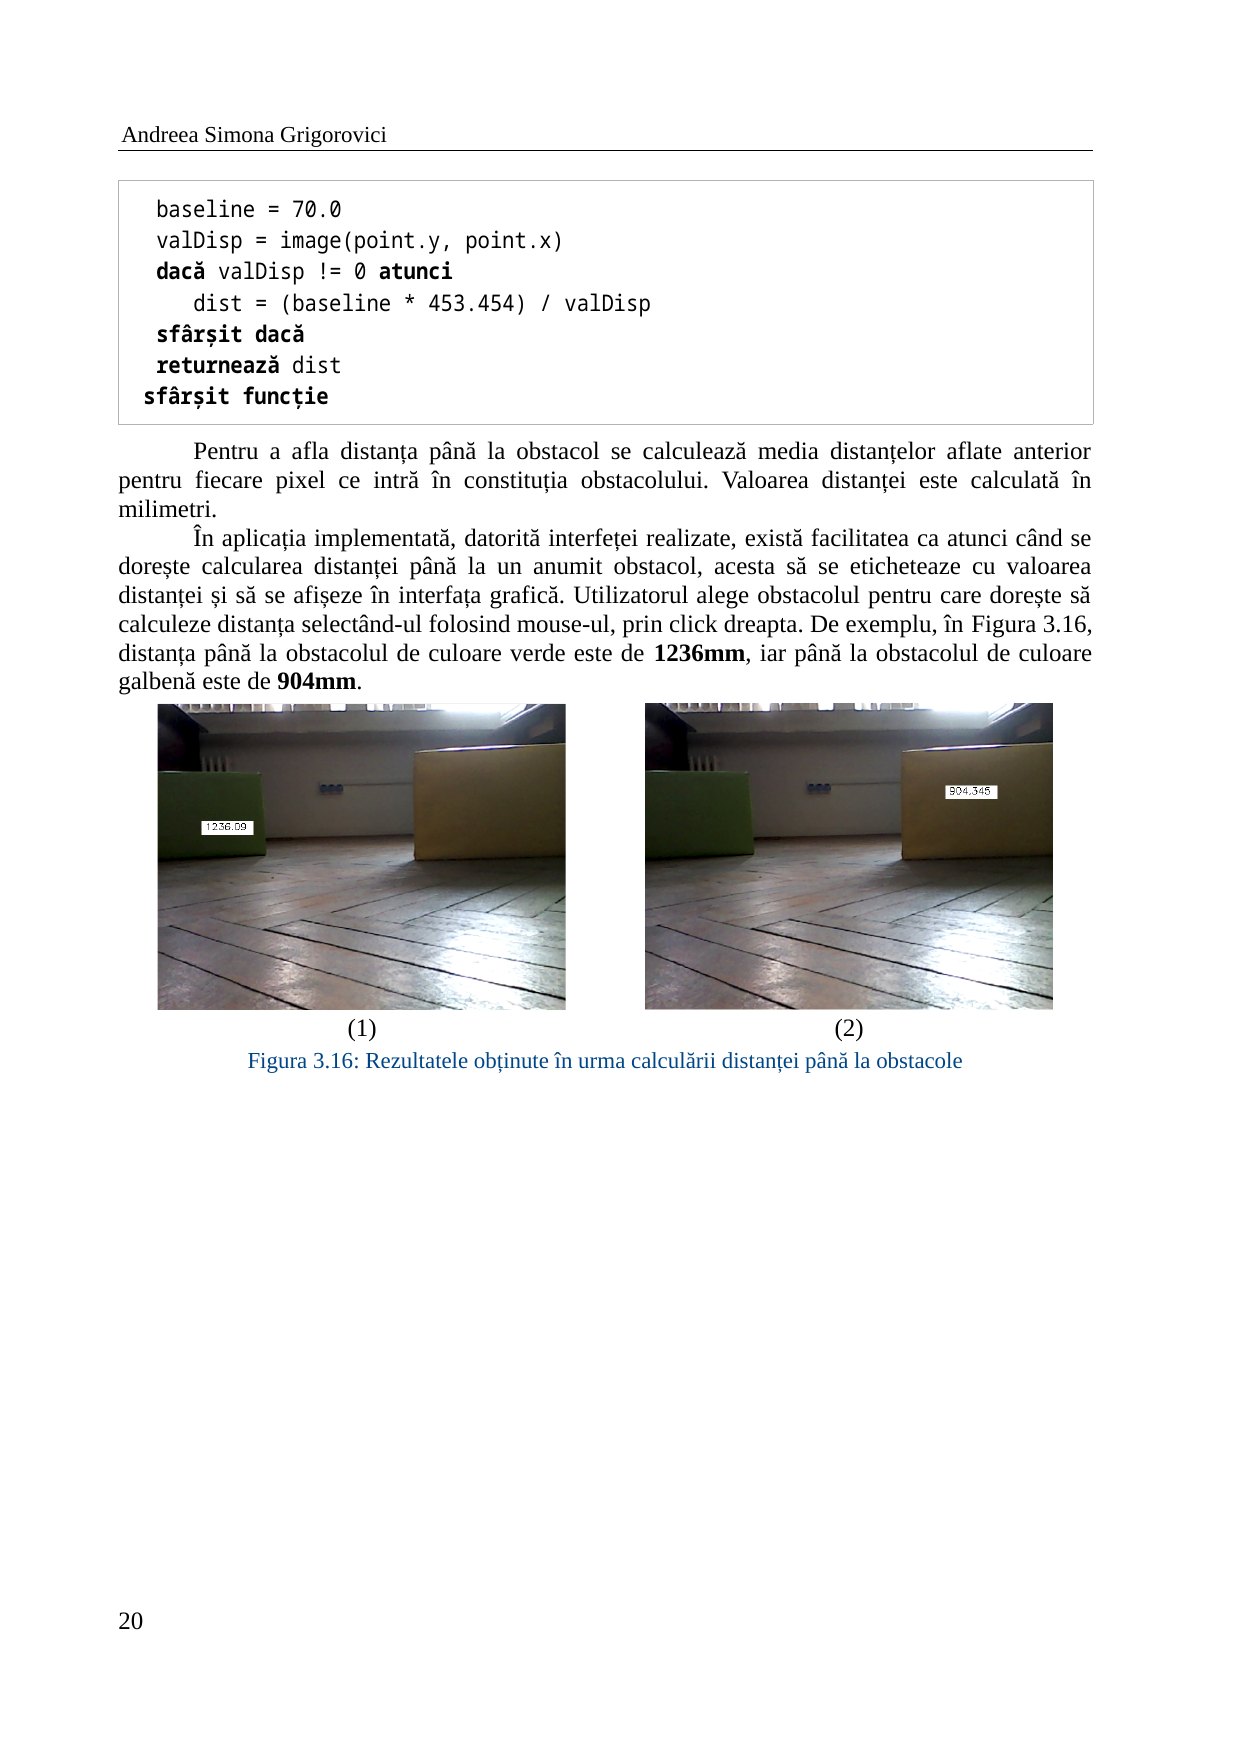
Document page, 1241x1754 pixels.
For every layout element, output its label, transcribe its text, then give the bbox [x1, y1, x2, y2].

text Figura 3.16: Rezultatele obținute în urma calculării distanței până la obstacole [118, 1047, 1093, 1073]
text sfârșit funcție [119, 368, 1093, 424]
picture [645, 703, 1053, 1010]
text sfârșit dacă [119, 305, 1093, 336]
text baseline = 70.0 [119, 181, 1093, 211]
picture [157, 703, 566, 1010]
text returnează dist [119, 336, 1093, 368]
text dacă valDisp != 0 atunci [119, 243, 1093, 274]
text Pentru a afla distanța până la obstacol se calculează media distanțelor aflate anterior pentru fiecare pixel ce intră în constituția obstacolului. Valoarea distanței este calculată în milimetri. [118, 436, 1093, 523]
text valDisp = image(point.y, point.x) [119, 211, 1093, 243]
table_header (2) [605, 698, 1093, 1047]
table_header (1) [118, 698, 605, 1047]
text În aplicația implementată, datorită interfeței realizate, există facilitatea ca atunci când se dorește calcularea distanței până la un anumit obstacol, acesta să se eticheteaze cu valoarea distanței și să se afișeze în interfața grafică. Utilizatorul alege obstacolul pentru care dorește să calculeze distanța selectând-ul folosind mouse-ul, prin click dreapta. De exemplu, în Figura 3.16, distanța până la obstacolul de culoare verde este de 1236mm, iar până la obstacolul de culoare galbenă este de 904mm. [118, 523, 1093, 695]
text dist = (baseline * 453.454) / valDisp [119, 274, 1093, 305]
